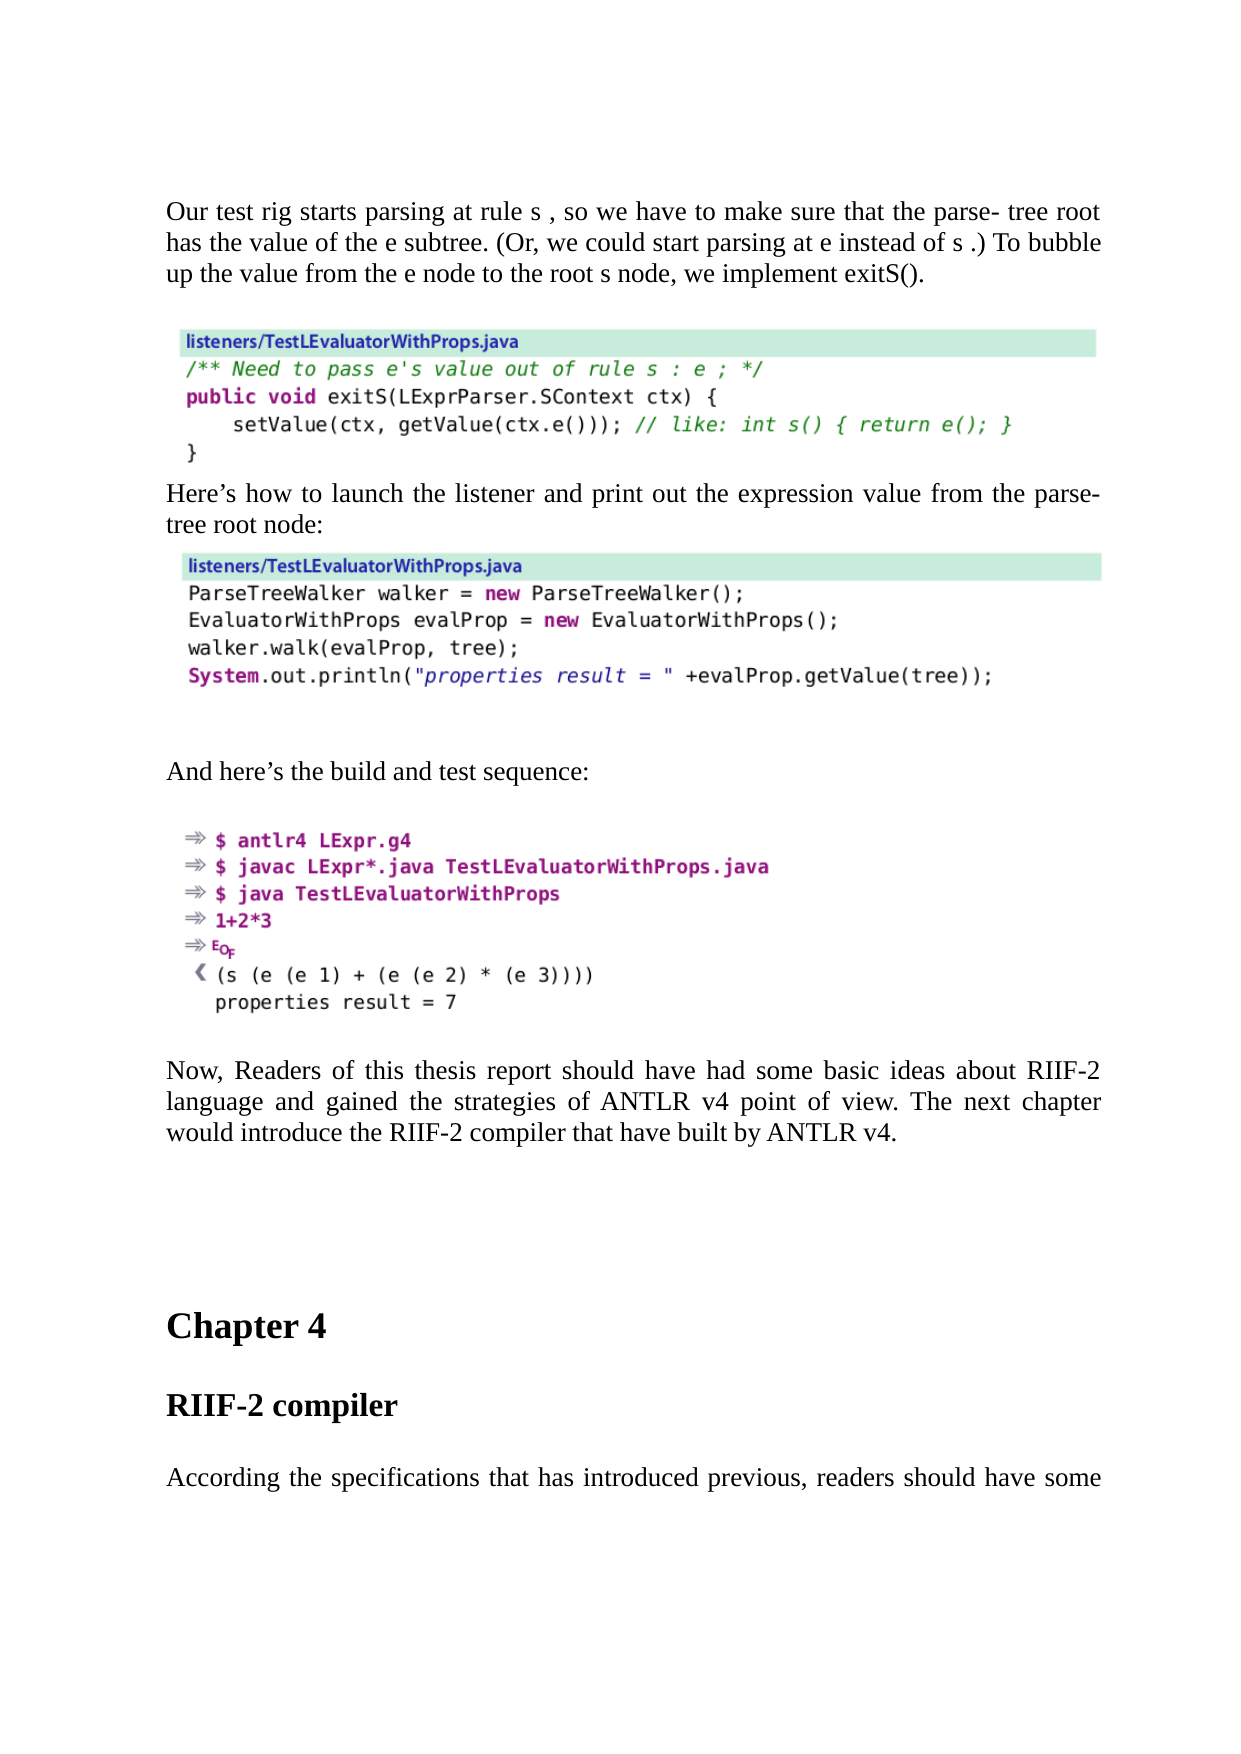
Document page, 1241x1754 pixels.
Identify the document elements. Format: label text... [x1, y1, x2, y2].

text According the specifications that has introduced previous, readers should have some [166, 1461, 1103, 1493]
text And here’s the build and test sequence: [166, 756, 1103, 787]
picture [175, 539, 1112, 756]
text Our test rig starts parsing at rule s , so we have to make sure that the parse- tree root has the value of the e subtree. (Or, we could start parsing at e instead of s .) To bubble up the value from the e node to the root s node, we implement exitS(). [166, 195, 1103, 289]
text RIIF-2 compiler [166, 1385, 1103, 1423]
picture [175, 817, 1112, 1023]
text Here’s how to launch the listener and print out the expression value from the parse-tree root node: [166, 477, 1103, 539]
text Now, Readers of this thesis report should have had some basic ideas about RIIF-2 language and gained the strategies of ANTLR v4 point of view. The next chapter would introduce the RIIF-2 compiler that have built by ANTLR v4. [166, 1054, 1103, 1148]
text Chapter 4 [166, 1303, 1103, 1346]
picture [175, 320, 1112, 477]
